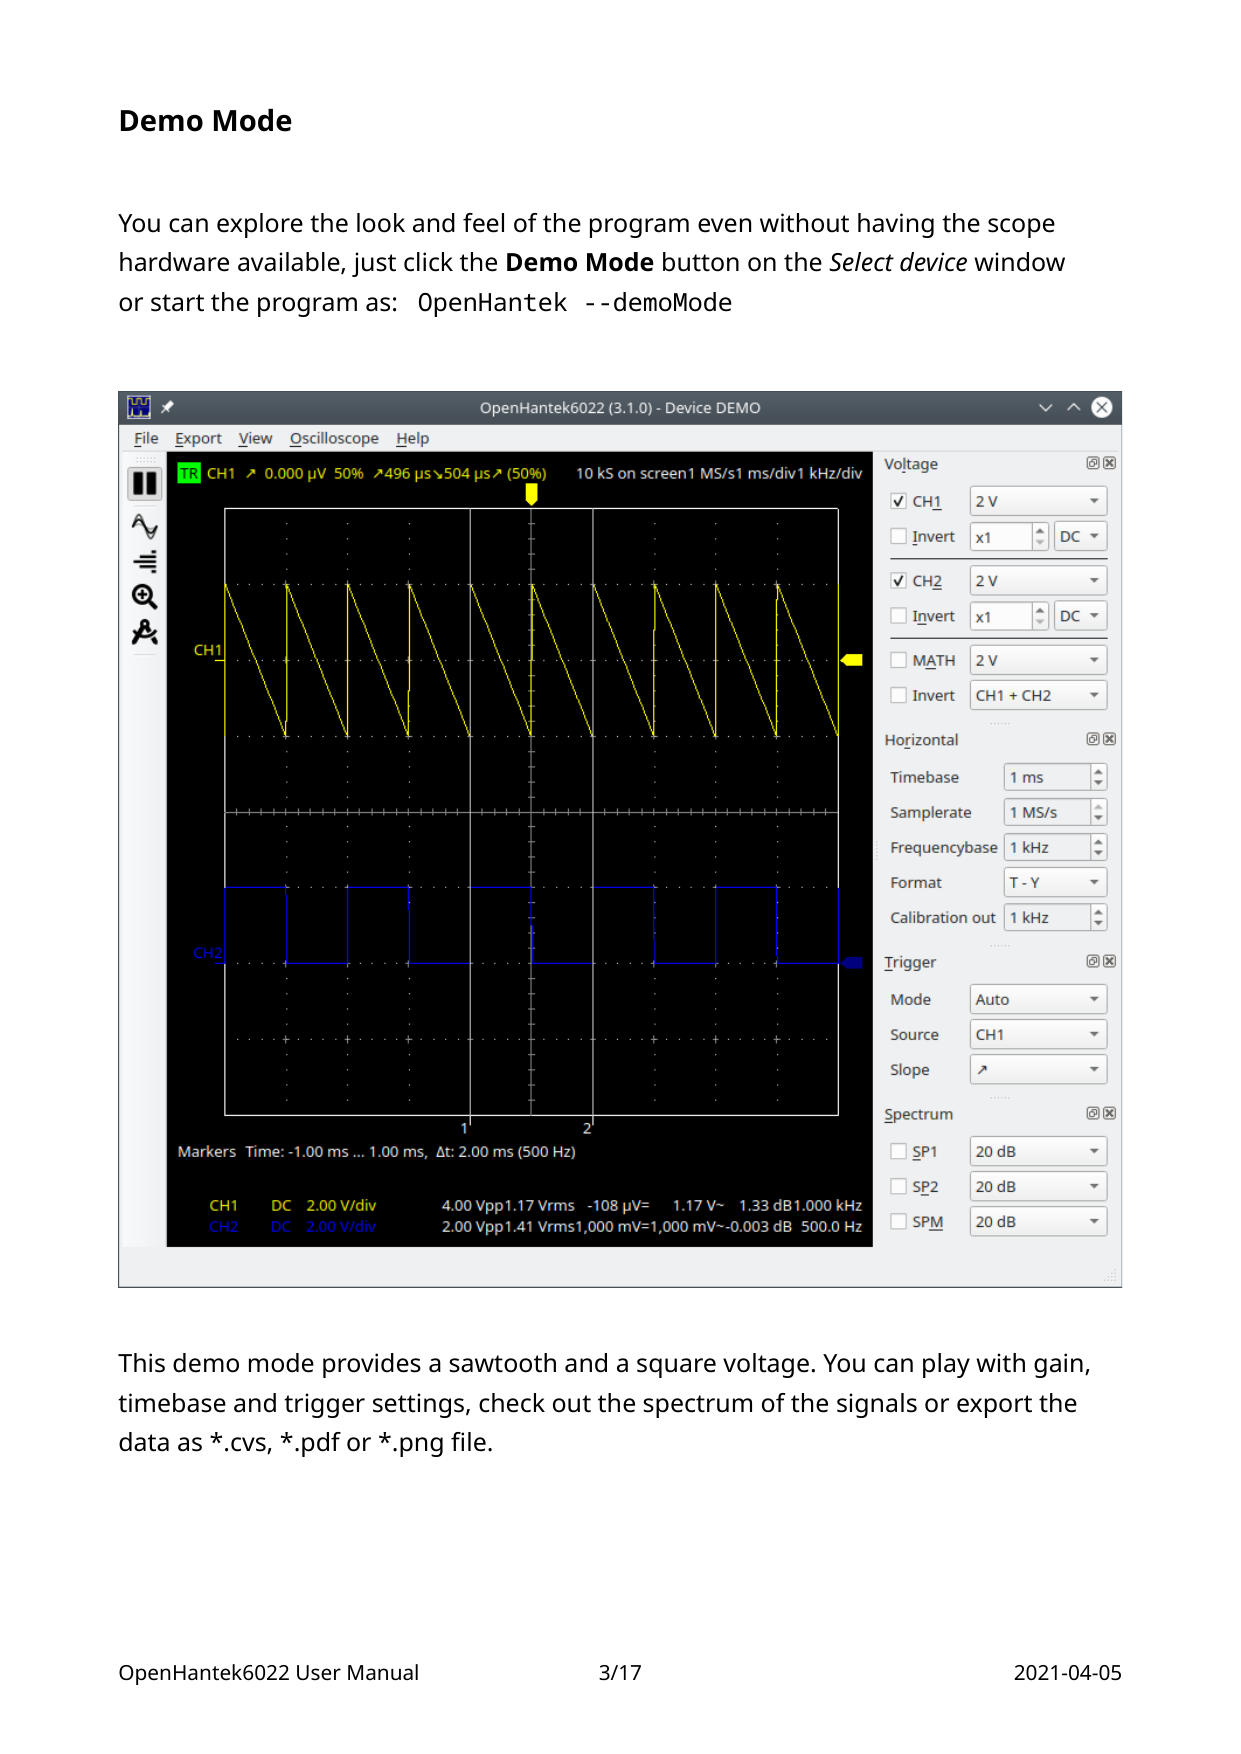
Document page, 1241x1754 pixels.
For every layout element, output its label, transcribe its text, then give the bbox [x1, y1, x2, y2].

subtitle Demo Mode [118, 100, 1122, 140]
text You can explore the look and feel of the program even without having the scope hardware available, just click the Demo Mode button on the Select device window or start the program as: OpenHantek --demoMode [118, 206, 1122, 318]
text This demo mode provides a sawtooth and a square voltage. You can play with gain, timebase and trigger settings, check out the spectrum of the signals or export the data as *.cvs, *.pdf or *.png file. [118, 1346, 1122, 1458]
picture [118, 391, 1123, 1288]
